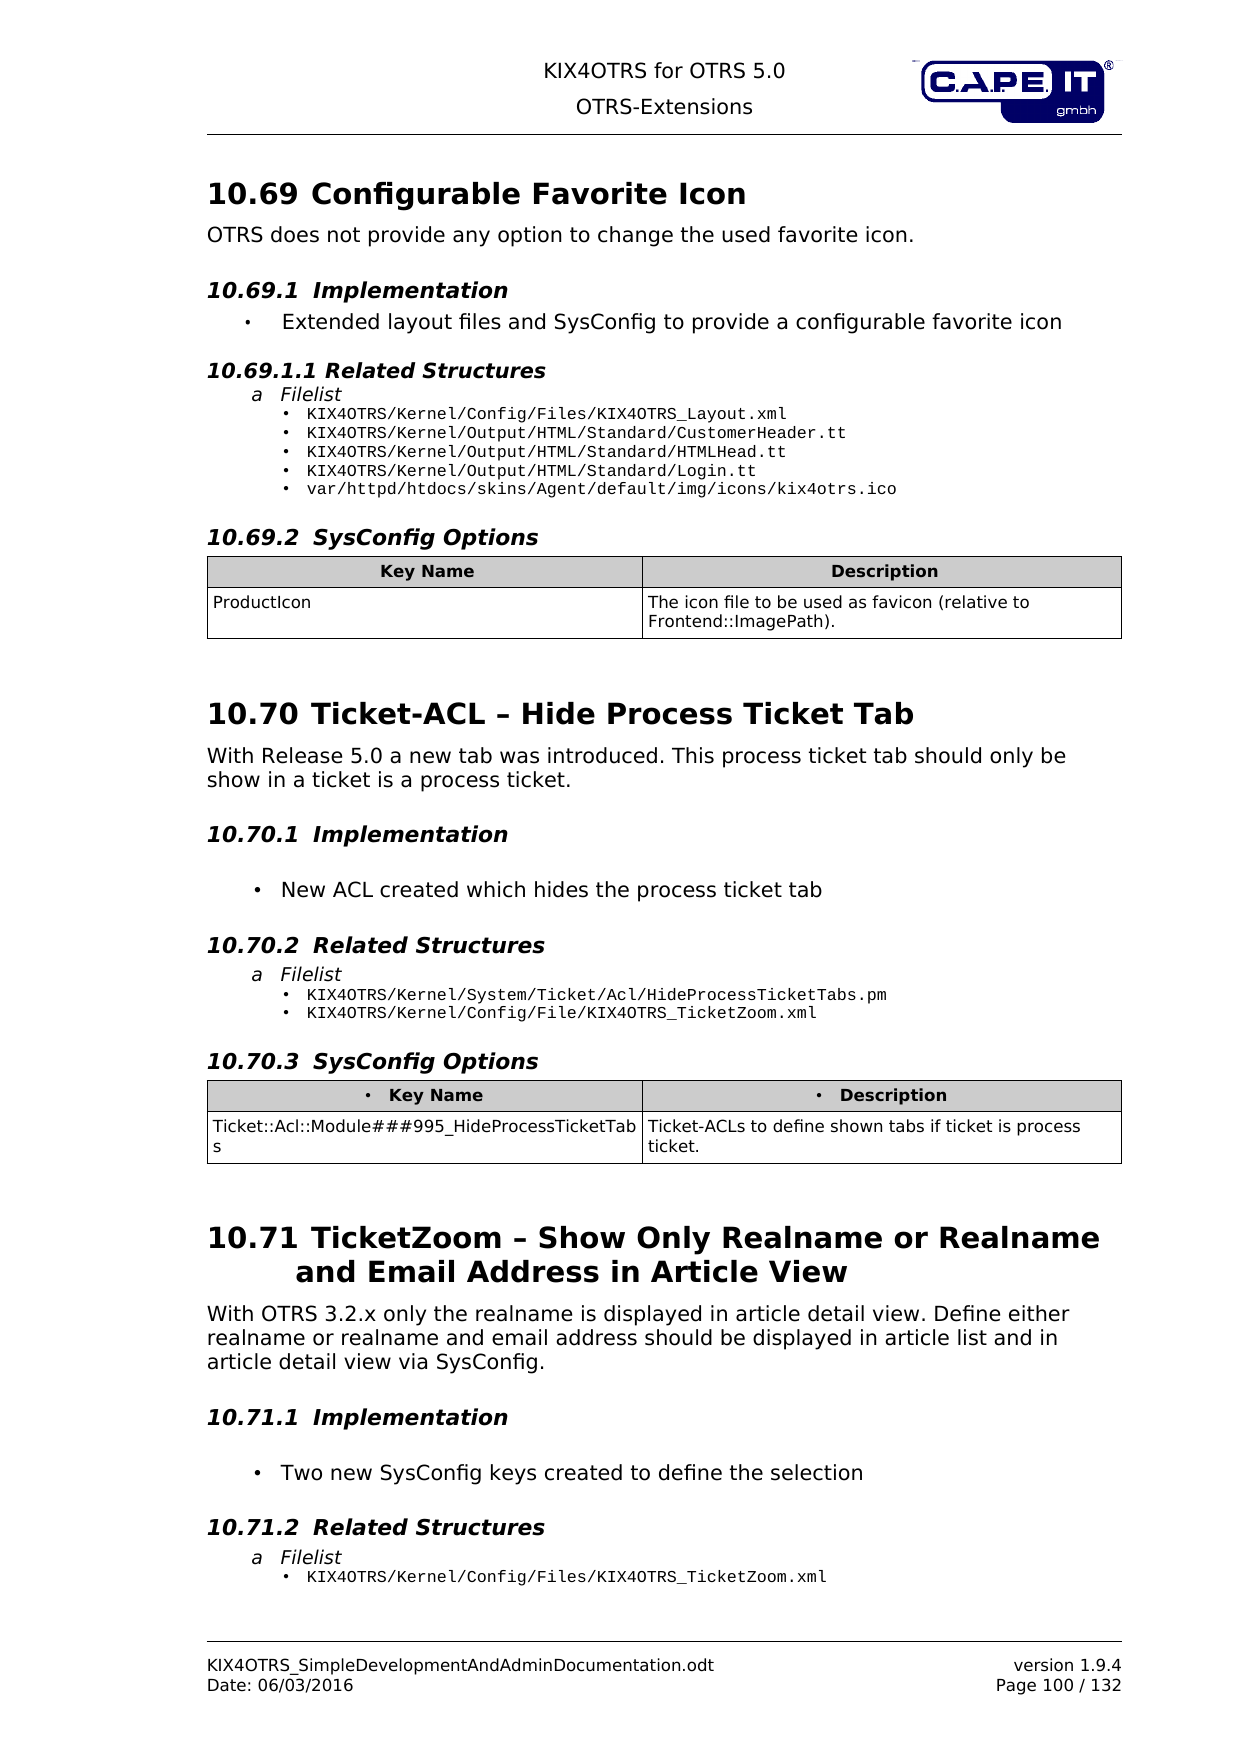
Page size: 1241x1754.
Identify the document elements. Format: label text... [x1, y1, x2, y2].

subtitle SysConfig Options [207, 1049, 1122, 1074]
list New ACL created which hides the process ticket tab [254, 878, 1122, 902]
text With Release 5.0 a new tab was introduced. This process ticket tab should only be show in a ticket is a process ticket. [207, 744, 1122, 792]
subtitle Configurable Favorite Icon [207, 177, 1122, 211]
subtitle Filelist [251, 964, 1122, 986]
list Two new SysConfig keys created to define the selection [254, 1461, 1122, 1485]
subtitle KIX4OTRS/Kernel/Config/Files/KIX4OTRS_TicketZoom.xml [283, 1569, 1122, 1587]
table_cell The icon file to be used as favicon (relative to Frontend::ImagePath). [643, 588, 1121, 638]
subtitle Filelist [251, 1547, 1122, 1569]
subtitle Related Structures [207, 933, 1122, 958]
subtitle Ticket-ACL – Hide Process Ticket Tab [207, 697, 1122, 731]
subtitle KIX4OTRS/Kernel/Output/HTML/Standard/CustomerHeader.tt [283, 424, 1122, 443]
list Extended layout files and SysConfig to provide a configurable favorite icon [244, 309, 1122, 335]
table_header Description [643, 1081, 1121, 1111]
subtitle Implementation [207, 822, 1122, 848]
table_header Key Name [208, 1081, 642, 1111]
subtitle var/httpd/htdocs/skins/Agent/default/img/icons/kix4otrs.ico [283, 481, 1122, 500]
table_cell Ticket::Acl::Module###995_HideProcessTicketTabs [208, 1112, 642, 1162]
subtitle KIX4OTRS/Kernel/Config/Files/KIX4OTRS_Layout.xml [283, 406, 1122, 424]
subtitle Related Structures [207, 359, 1122, 383]
subtitle Filelist [251, 383, 1122, 406]
subtitle KIX4OTRS/Kernel/System/Ticket/Acl/HideProcessTicketTabs.pm [283, 986, 1122, 1005]
table_cell ProductIcon [208, 588, 642, 638]
subtitle KIX4OTRS/Kernel/Config/File/KIX4OTRS_TicketZoom.xml [283, 1005, 1122, 1024]
subtitle KIX4OTRS/Kernel/Output/HTML/Standard/Login.tt [283, 462, 1122, 481]
list OTRS does not provide any option to change the used favorite icon. [169, 223, 1122, 248]
table_header Description [643, 557, 1121, 587]
table_cell Ticket-ACLs to define shown tabs if ticket is process ticket. [643, 1112, 1121, 1162]
text With OTRS 3.2.x only the realname is displayed in article detail view. Define either realname or realname and email address should be displayed in article list and in article detail view via SysConfig. [207, 1302, 1122, 1375]
picture [921, 60, 1114, 123]
subtitle KIX4OTRS/Kernel/Output/HTML/Standard/HTMLHead.tt [283, 443, 1122, 462]
subtitle TicketZoom – Show Only Realname or Realname and Email Address in Article View [207, 1222, 1122, 1289]
subtitle Implementation [207, 278, 1122, 303]
subtitle Implementation [207, 1405, 1122, 1430]
subtitle SysConfig Options [207, 524, 1122, 550]
subtitle Related Structures [207, 1515, 1122, 1541]
table_header Key Name [208, 557, 642, 587]
